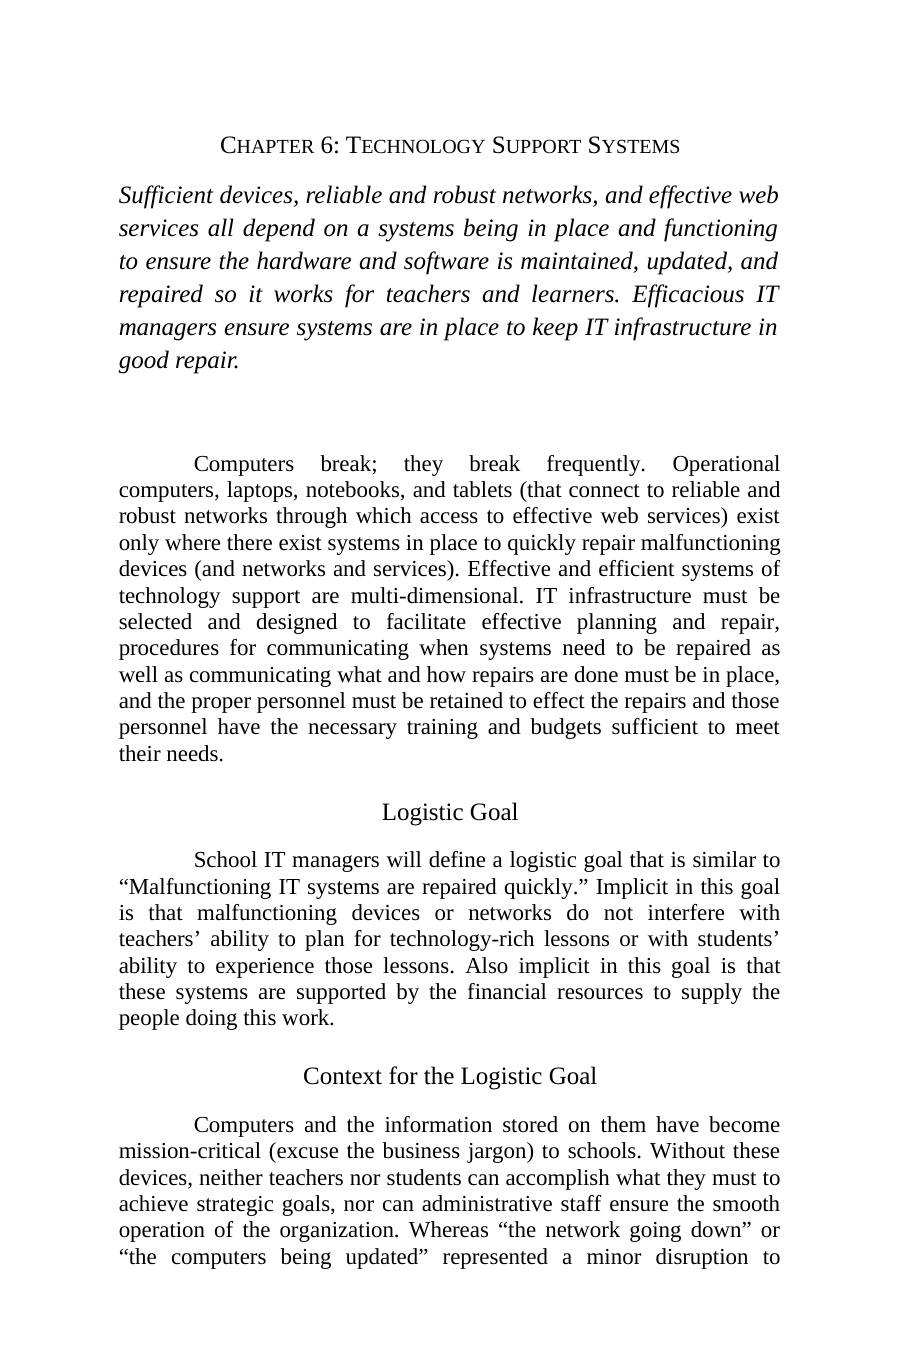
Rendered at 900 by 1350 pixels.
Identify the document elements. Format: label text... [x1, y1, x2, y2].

subtitle Context for the Logistic Goal [118, 1061, 781, 1090]
text Computers and the information stored on them have become mission-critical (excuse the business jargon) to schools. Without these devices, neither teachers nor students can accomplish what they must to achieve strategic goals, nor can administrative staff ensure the smooth operation of the organization. Whereas “the network going down” or “the computers being updated” represented a minor disruption to [118, 1111, 781, 1269]
text School IT managers will define a logistic goal that is similar to “Malfunctioning IT systems are repaired quickly.” Implicit in this goal is that malfunctioning devices or networks do not interfere with teachers’ ability to plan for technology-rich lessons or with students’ ability to experience those lessons. Also implicit in this goal is that these systems are supported by the financial resources to supply the people doing this work. [118, 846, 781, 1031]
subtitle Chapter 6: Technology Support Systems [118, 130, 781, 159]
subtitle Logistic Goal [118, 797, 781, 825]
text Computers break; they break frequently. Operational computers, laptops, notebooks, and tablets (that connect to reliable and robust networks through which access to effective web services) exist only where there exist systems in place to quickly repair malfunctioning devices (and networks and services). Effective and efficient systems of technology support are multi-dimensional. IT infrastructure must be selected and designed to facilitate effective planning and repair, procedures for communicating when systems need to be repaired as well as communicating what and how repairs are done must be in place, and the proper personnel must be retained to effect the repairs and those personnel have the necessary training and budgets sufficient to meet their needs. [118, 450, 781, 766]
text Sufficient devices, reliable and robust networks, and effective web services all depend on a systems being in place and functioning to ensure the hardware and software is maintained, updated, and repaired so it works for teachers and learners. Efficacious IT managers ensure systems are in place to keep IT infrastructure in good repair. [118, 180, 781, 374]
